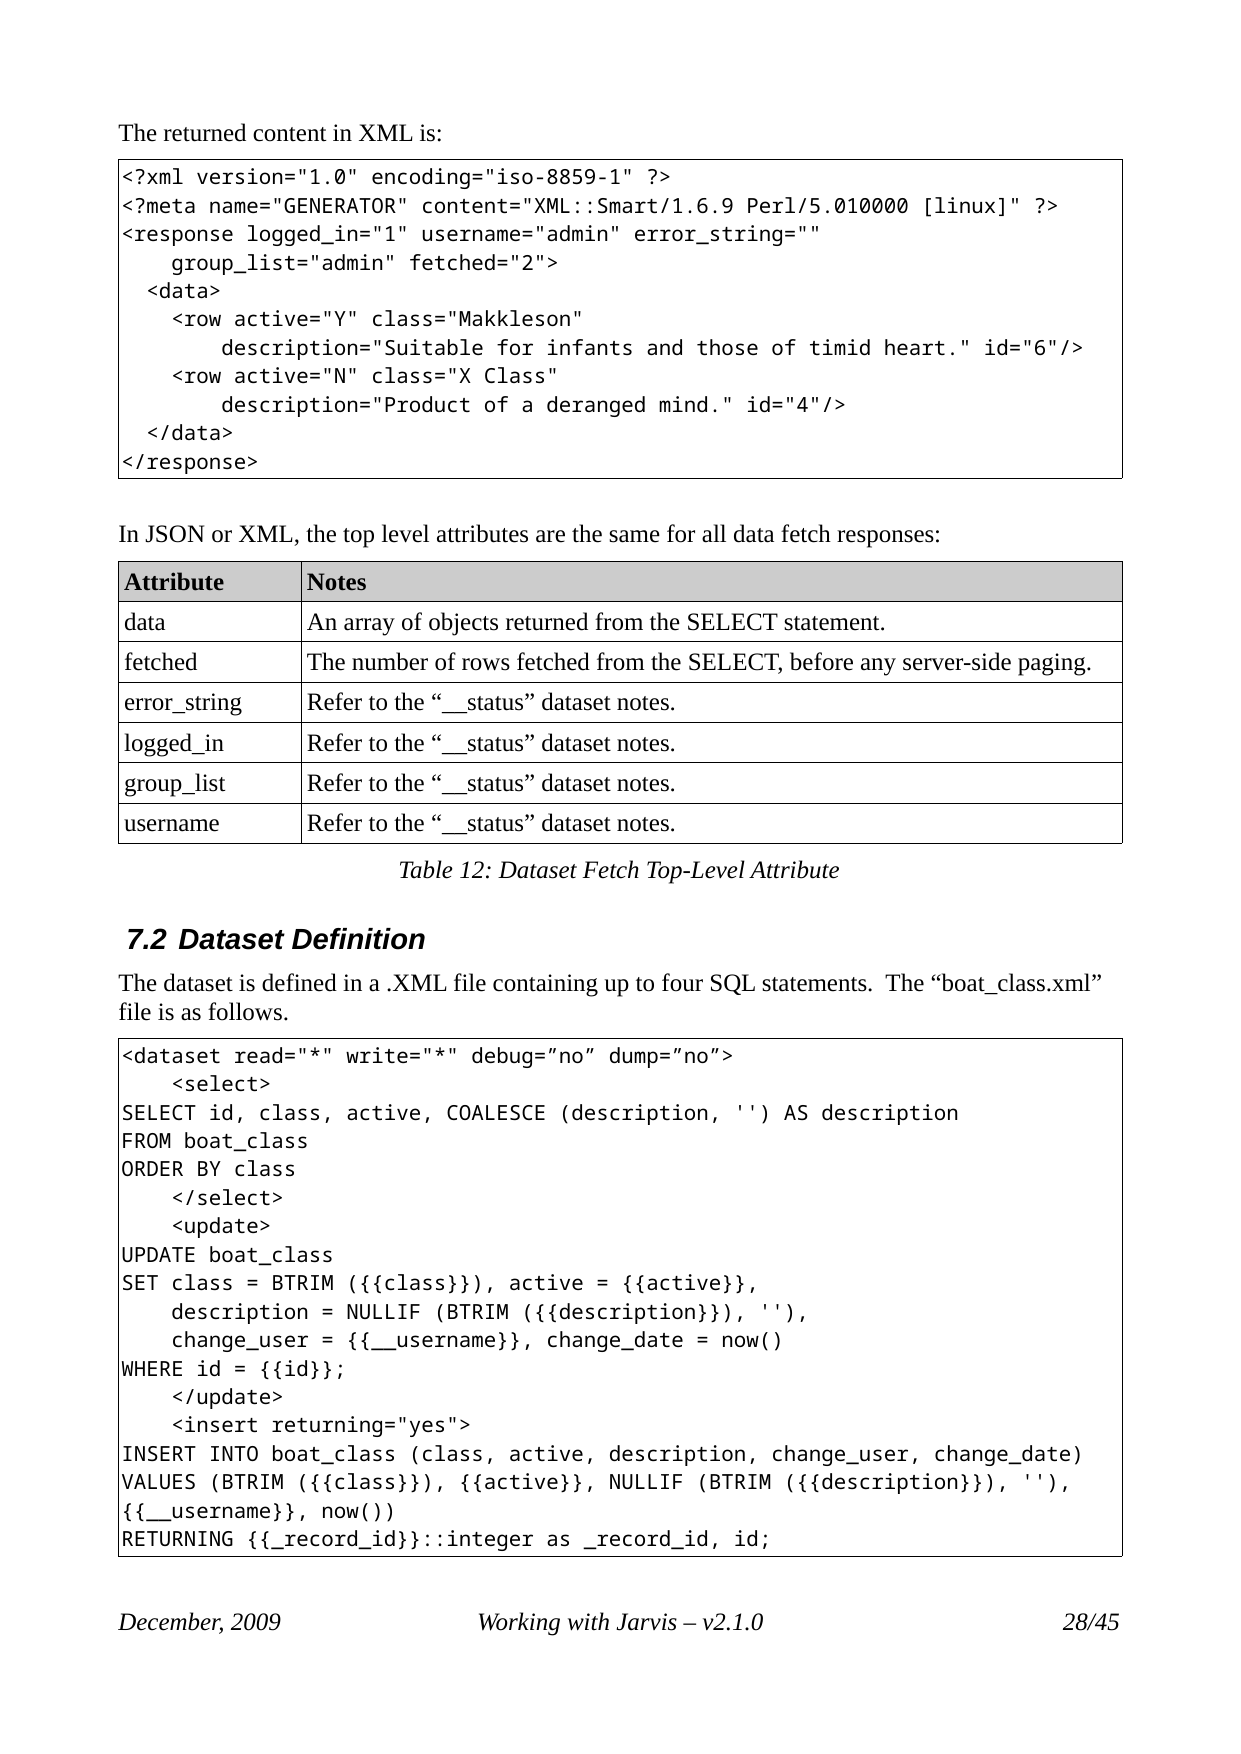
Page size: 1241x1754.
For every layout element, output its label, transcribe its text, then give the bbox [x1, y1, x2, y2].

text <select> [119, 1066, 1122, 1095]
text The dataset is defined in a .XML file containing up to four SQL statements. The “boat_class.xml” file is as follows. [118, 968, 1122, 1025]
text The returned content in XML is: [118, 118, 1122, 147]
text INSERT INTO boat_class (class, active, description, change_user, change_date) [119, 1436, 1122, 1464]
text <?xml version="1.0" encoding="iso-8859-1" ?> [119, 160, 1122, 188]
table_cell username [119, 804, 301, 843]
text </response> [119, 444, 1122, 478]
table_cell group_list [119, 763, 301, 803]
text FROM boat_class [119, 1123, 1122, 1152]
text SELECT id, class, active, COALESCE (description, '') AS description [119, 1095, 1122, 1123]
text <update> [119, 1208, 1122, 1237]
text </update> [119, 1379, 1122, 1407]
text description = NULLIF (BTRIM ({{description}}), ''), [119, 1294, 1122, 1322]
text </data> [119, 415, 1122, 444]
table_cell data [119, 602, 301, 641]
table_header Notes [302, 562, 1122, 601]
table_cell error_string [119, 683, 301, 722]
text change_user = {{__username}}, change_date = now() [119, 1322, 1122, 1351]
table_cell The number of rows fetched from the SELECT, before any server-side paging. [302, 642, 1122, 682]
text <?meta name="GENERATOR" content="XML::Smart/1.6.9 Perl/5.010000 [linux]" ?> [119, 188, 1122, 216]
subtitle Dataset Definition [118, 922, 1122, 955]
table_cell fetched [119, 642, 301, 682]
table_cell Refer to the “__status” dataset notes. [302, 683, 1122, 722]
text group_list="admin" fetched="2"> [119, 245, 1122, 273]
text <dataset read="*" write="*" debug=”no” dump=”no”> [119, 1039, 1122, 1066]
text <row active="Y" class="Makkleson" [119, 302, 1122, 330]
table_cell An array of objects returned from the SELECT statement. [302, 602, 1122, 641]
text Table 12: Dataset Fetch Top-Level Attribute [118, 856, 1122, 884]
text description="Product of a deranged mind." id="4"/> [119, 387, 1122, 415]
table_cell Refer to the “__status” dataset notes. [302, 723, 1122, 762]
text WHERE id = {{id}}; [119, 1351, 1122, 1379]
text <row active="N" class="X Class" [119, 358, 1122, 387]
table_cell Refer to the “__status” dataset notes. [302, 763, 1122, 803]
text RETURNING {{_record_id}}::integer as _record_id, id; [119, 1521, 1122, 1556]
table_header Attribute [119, 562, 301, 601]
text <insert returning="yes"> [119, 1407, 1122, 1436]
text ORDER BY class [119, 1152, 1122, 1180]
text In JSON or XML, the top level attributes are the same for all data fetch responses: [118, 519, 1122, 548]
table_cell logged_in [119, 723, 301, 762]
text UPDATE boat_class [119, 1237, 1122, 1265]
text VALUES (BTRIM ({{class}}), {{active}}, NULLIF (BTRIM ({{description}}), ''), {{__username}}, now()) [119, 1464, 1122, 1521]
text SET class = BTRIM ({{class}}), active = {{active}}, [119, 1265, 1122, 1294]
table_cell Refer to the “__status” dataset notes. [302, 804, 1122, 843]
text <response logged_in="1" username="admin" error_string="" [119, 216, 1122, 245]
text </select> [119, 1180, 1122, 1208]
text description="Suitable for infants and those of timid heart." id="6"/> [119, 330, 1122, 358]
text <data> [119, 273, 1122, 302]
